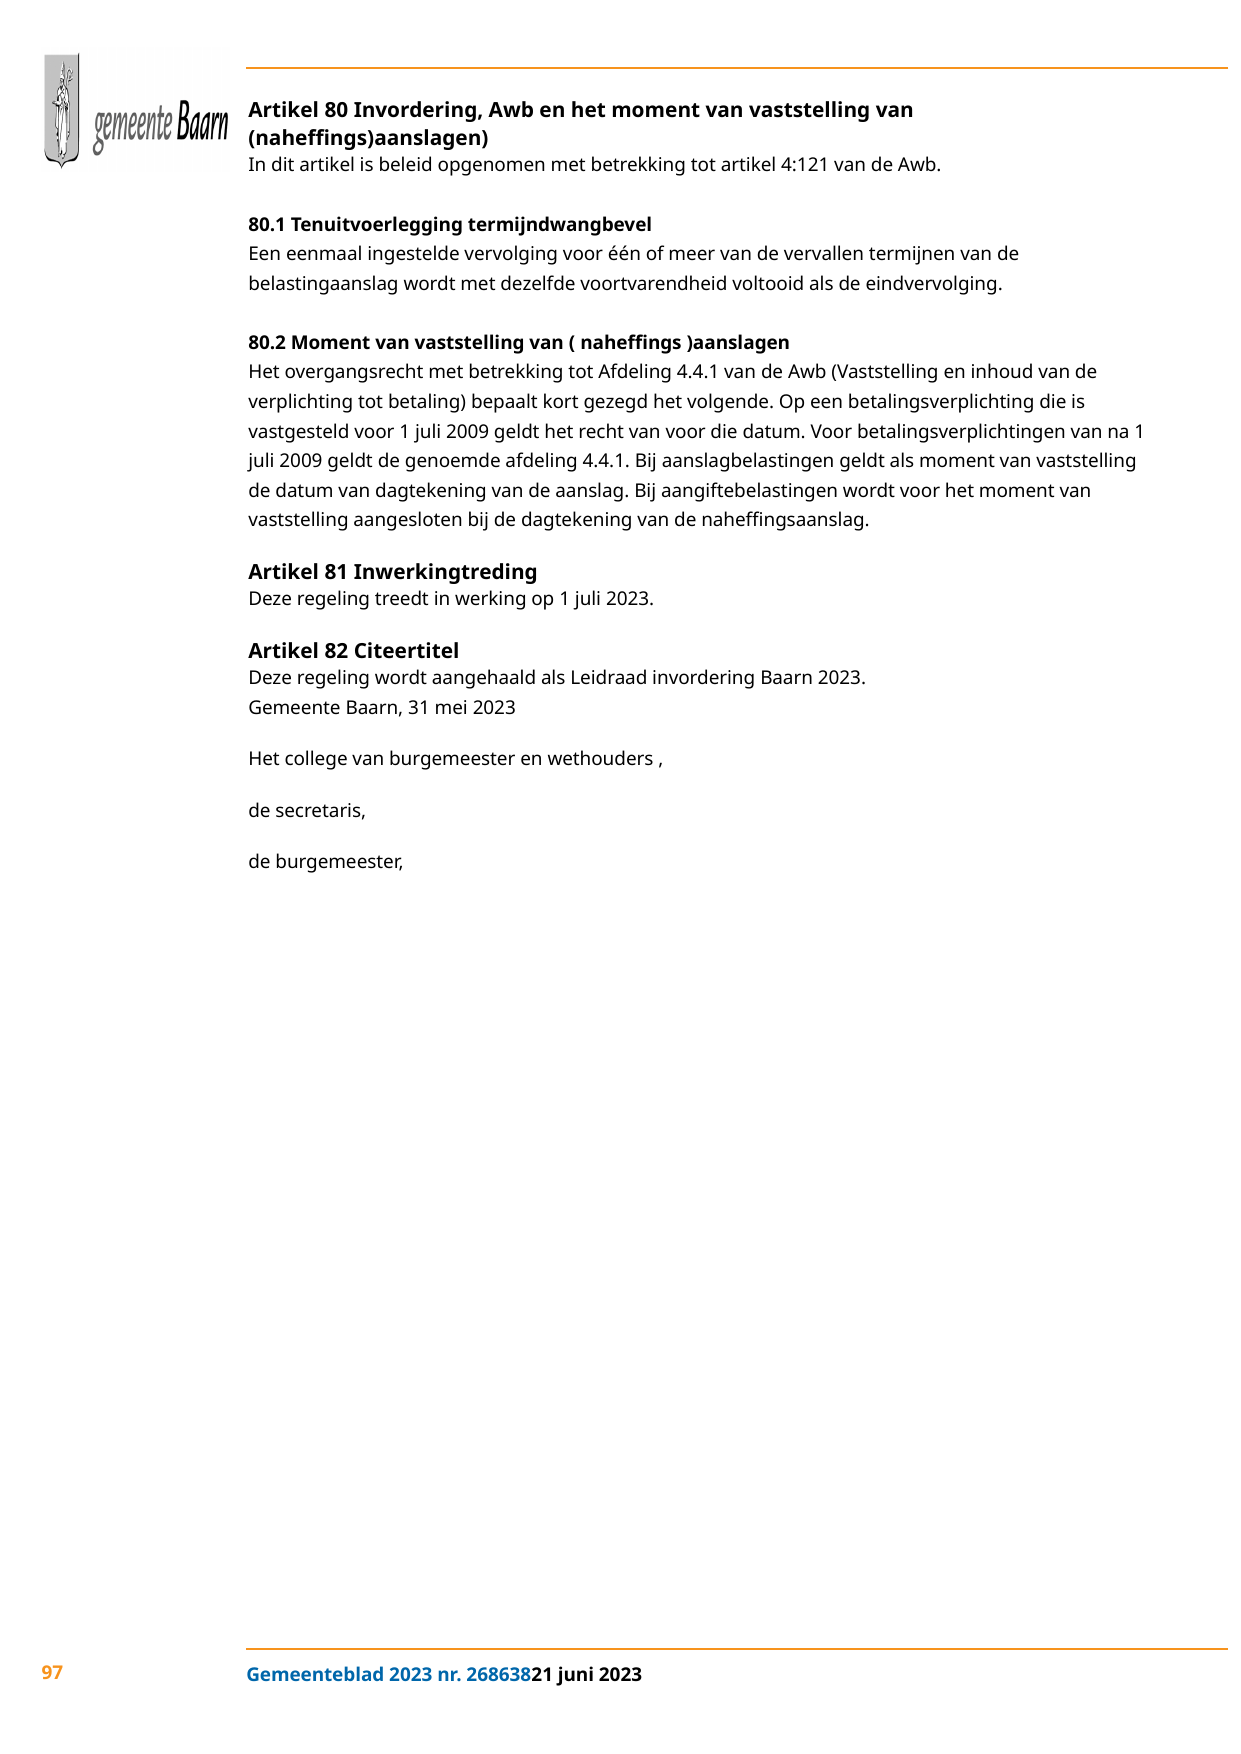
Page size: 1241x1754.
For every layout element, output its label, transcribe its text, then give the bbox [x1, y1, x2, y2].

text Een eenmaal ingestelde vervolging voor één of meer van de vervallen termijnen van de belastingaanslag wordt met dezelfde voortvarendheid voltooid als de eindvervolging. [248, 240, 1152, 296]
text Artikel 81 Inwerkingtreding [248, 557, 1152, 586]
text de secretaris, [248, 797, 1152, 823]
text 80.2 Moment van vaststelling van ( naheffings )aanslagen [248, 329, 1152, 355]
text Gemeente Baarn, 31 mei 2023 [248, 694, 1152, 720]
text Deze regeling treedt in werking op 1 juli 2023. [248, 586, 1152, 611]
text Artikel 82 Citeertitel [248, 636, 1152, 664]
text In dit artikel is beleid opgenomen met betrekking tot artikel 4:121 van de Awb. [248, 152, 1152, 177]
text 80.1 Tenuitvoerlegging termijndwangbevel [248, 211, 1152, 237]
picture [41, 47, 231, 172]
text Deze regeling wordt aangehaald als Leidraad invordering Baarn 2023. [248, 664, 1152, 690]
text Het college van burgemeester en wethouders , [248, 745, 1152, 771]
text Het overgangsrecht met betrekking tot Afdeling 4.4.1 van de Awb (Vaststelling en inhoud van de verplichting tot betaling) bepaalt kort gezegd het volgende. Op een betalingsverplichting die is vastgesteld voor 1 juli 2009 geldt het recht van voor die datum. Voor betalingsverplichtingen van na 1 juli 2009 geldt de genoemde afdeling 4.4.1. Bij aanslagbelastingen geldt als moment van vaststelling de datum van dagtekening van de aanslag. Bij aangiftebelastingen wordt voor het moment van vaststelling aangesloten bij de dagtekening van de naheffingsaanslag. [248, 359, 1152, 532]
text Artikel 80 Invordering, Awb en het moment van vaststelling van (naheffings)aanslagen) [248, 95, 1152, 152]
text de burgemeester, [248, 848, 1152, 874]
